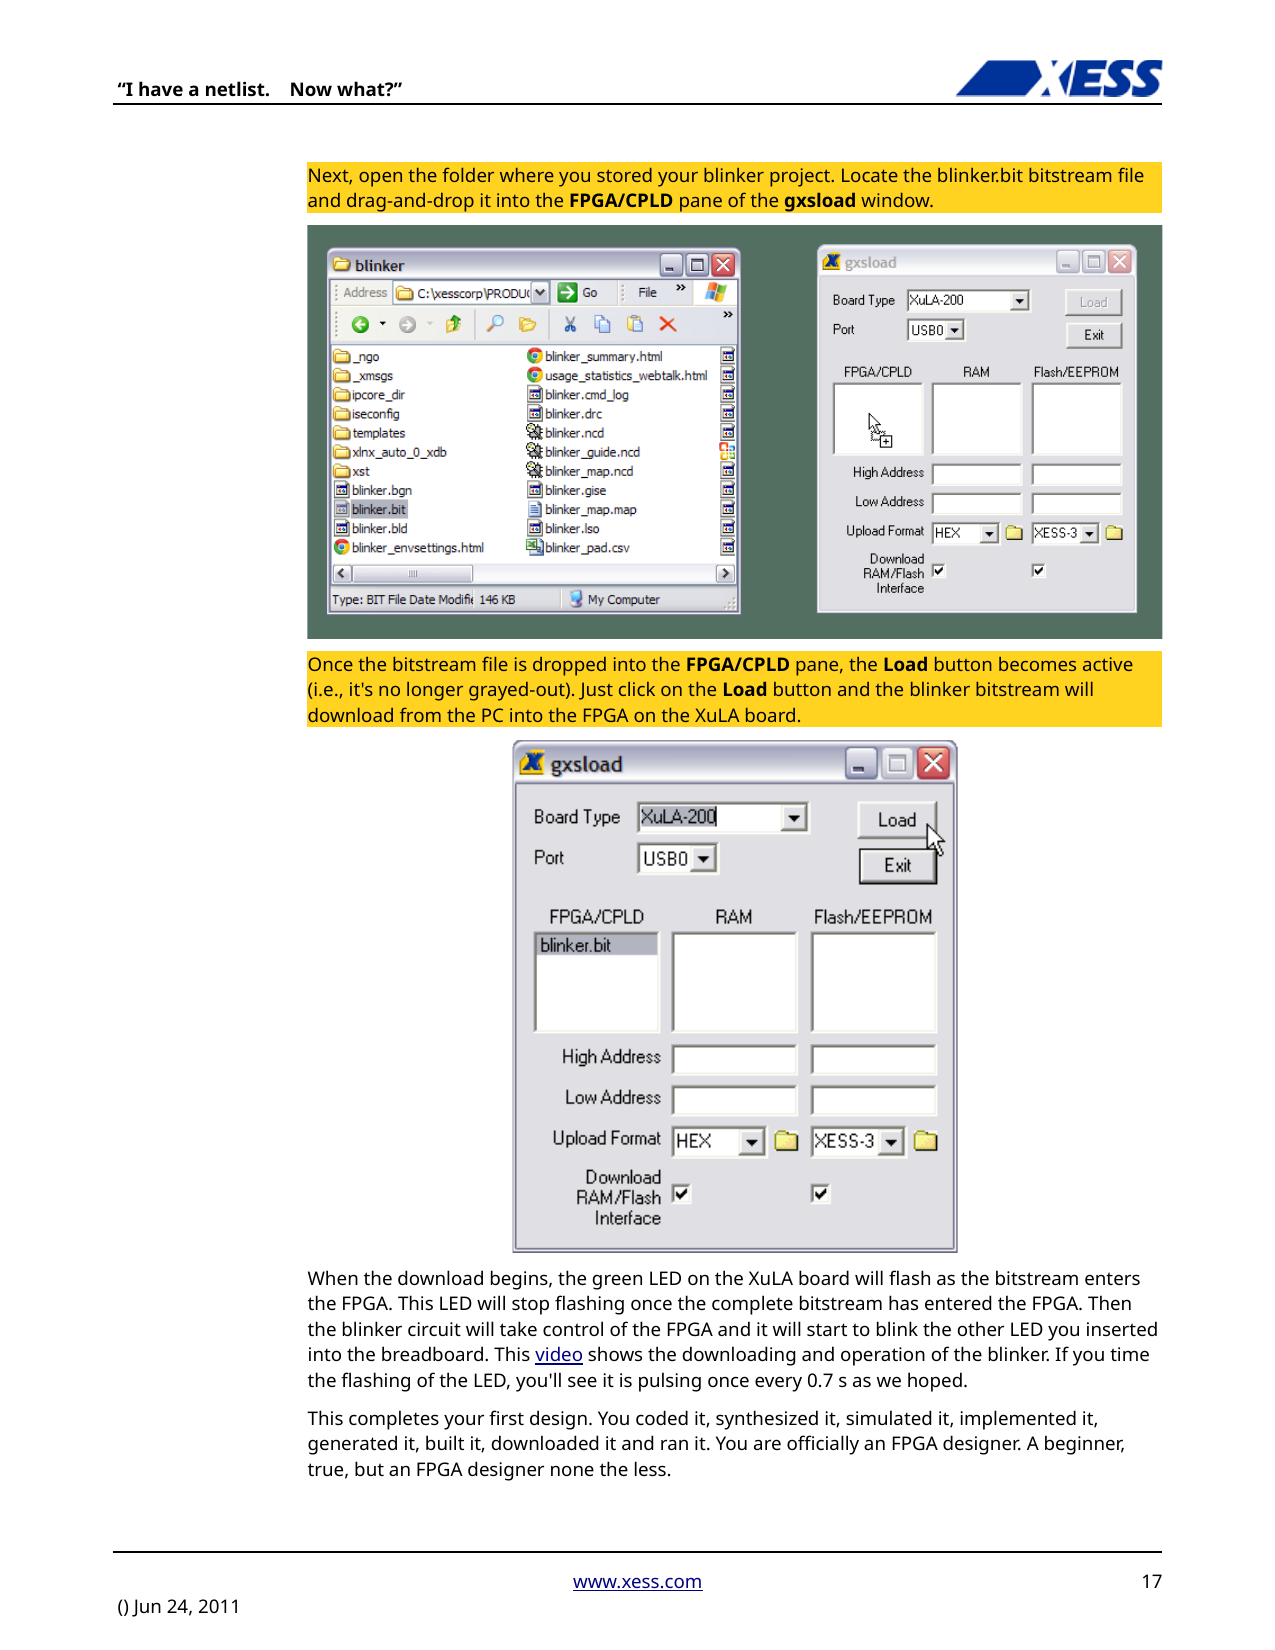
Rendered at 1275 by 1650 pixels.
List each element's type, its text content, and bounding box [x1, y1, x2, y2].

picture [955, 60, 1163, 97]
text Next, open the folder where you stored your blinker project. Locate the blinker.bit bitstream file and drag-and-drop it into the FPGA/CPLD pane of the gxsload window. [307, 162, 1162, 213]
text Once the bitstream file is dropped into the FPGA/CPLD pane, the Load button becomes active (i.e., it's no longer grayed-out). Just click on the Load button and the blinker bitstream will download from the PC into the FPGA on the XuLA board. [307, 651, 1162, 727]
text This completes your first design. You coded it, synthesized it, simulated it, implemented it, generated it, built it, downloaded it and ran it. You are officially an FPGA designer. A beginner, true, but an FPGA designer none the less. [307, 1405, 1162, 1482]
picture [307, 225, 1163, 639]
text When the download begins, the green LED on the XuLA board will flash as the bitstream enters the FPGA. This LED will stop flashing once the complete bitstream has entered the FPGA. Then the blinker circuit will take control of the FPGA and it will start to blink the other LED you inserted into the breadboard. This video shows the downloading and operation of the blinker. If you time the flashing of the LED, you'll see it is pulsing once every 0.7 s as we hoped. [307, 1265, 1162, 1392]
picture [512, 740, 958, 1253]
